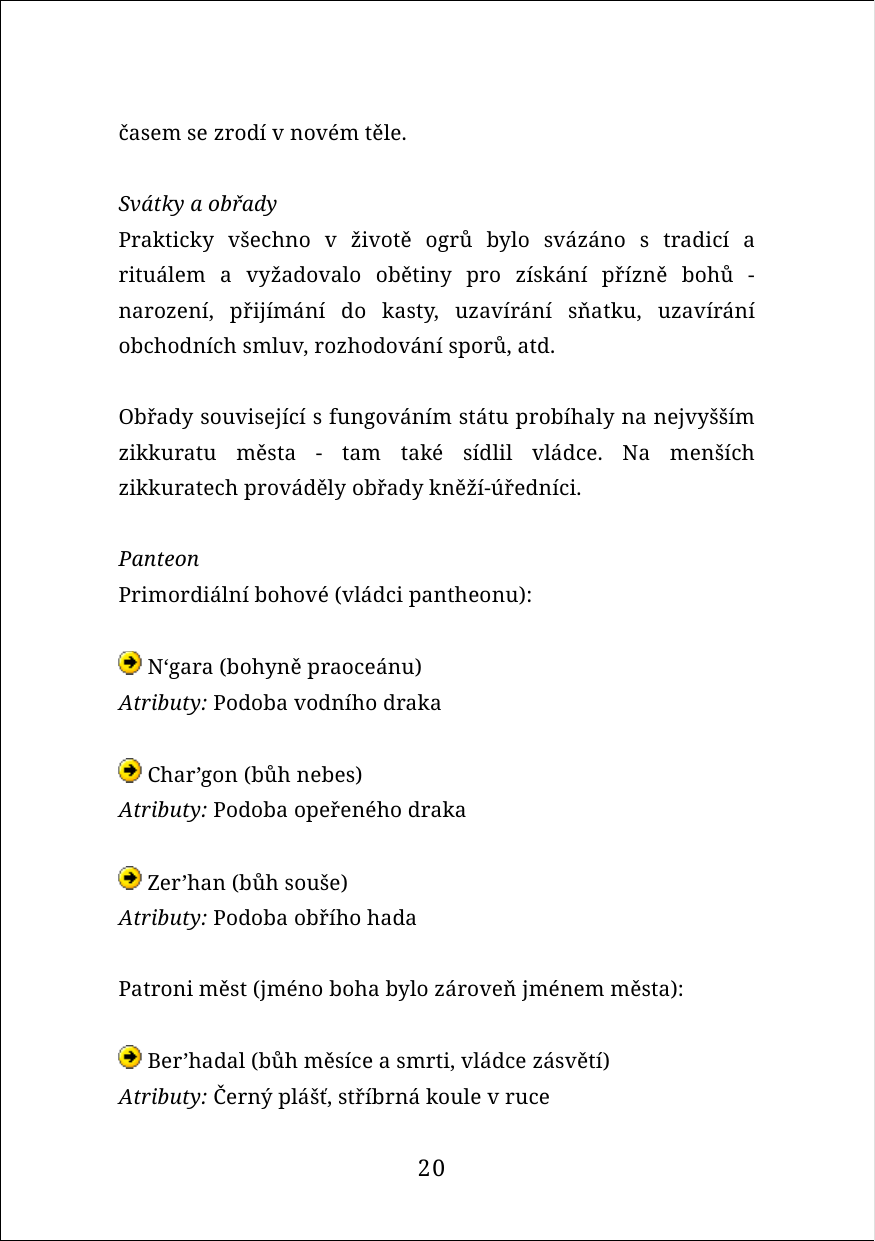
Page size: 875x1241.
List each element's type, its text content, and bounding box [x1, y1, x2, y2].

text časem se zrodí v novém těle. Svátky a obřady Prakticky všechno v životě ogrů bylo svázáno s tradicí a rituálem a vyžadovalo obětiny pro získání přízně bohů - narození, přijímání do kasty, uzavírání sňatku, uzavírání obchodních smluv, rozhodování sporů, atd. Obřady související s fungováním státu probíhaly na nejvyšším zikkuratu města - tam také sídlil vládce. Na menších zikkuratech prováděly obřady kněží-úředníci. Panteon Primordiální bohové (vládci pantheonu): N‘gara (bohyně praoceánu) Atributy: Podoba vodního draka Char’gon (bůh nebes) Atributy: Podoba opeřeného draka Zer’han (bůh souše) Atributy: Podoba obřího hada Patroni měst (jméno boha bylo zároveň jménem města): Ber’hadal (bůh měsíce a smrti, vládce zásvětí) Atributy: Černý plášť, stříbrná koule v ruce [118, 118, 756, 1110]
picture [118, 651, 142, 675]
picture [118, 866, 142, 890]
picture [118, 1045, 142, 1069]
picture [118, 758, 142, 783]
